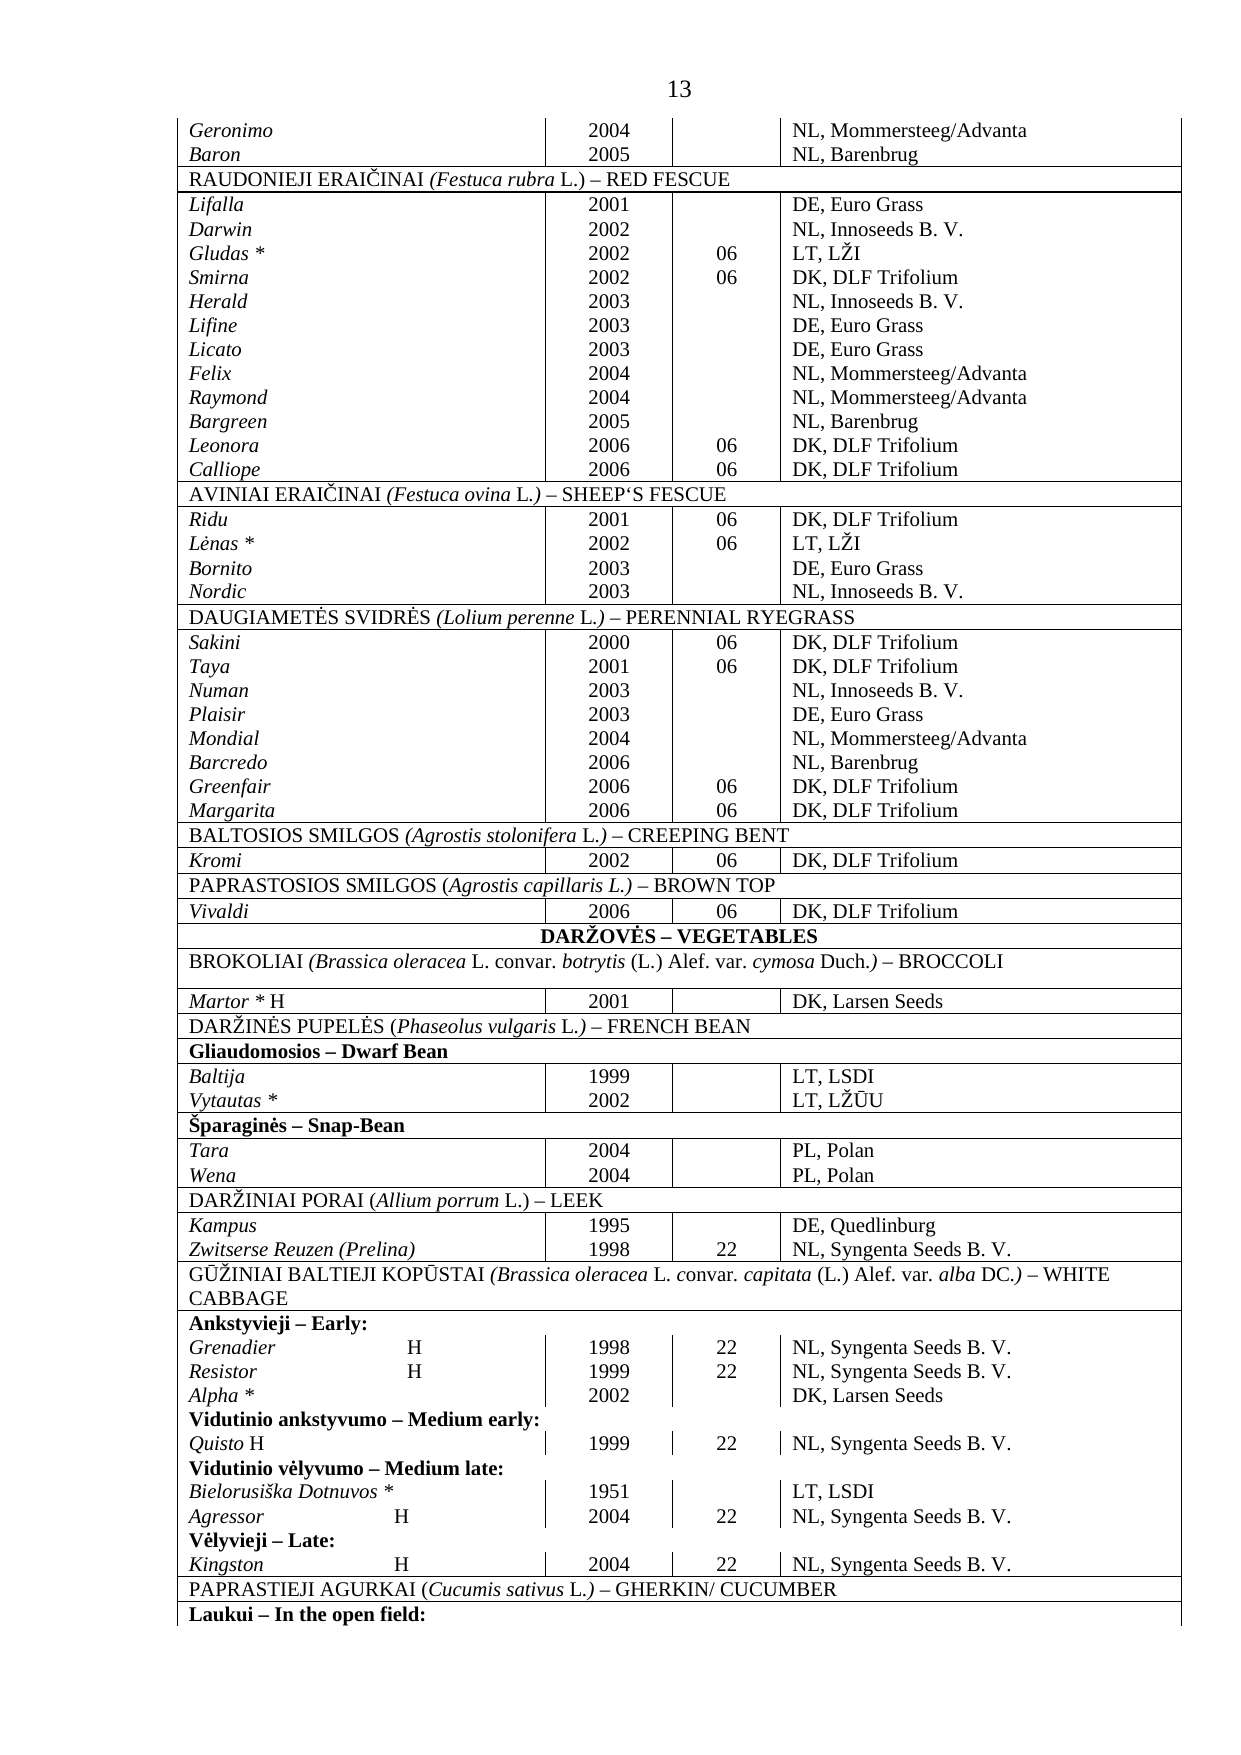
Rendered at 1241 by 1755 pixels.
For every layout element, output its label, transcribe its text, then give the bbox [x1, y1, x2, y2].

table_cell PAPRASTOSIOS SMILGOS (Agrostis capillaris L.) – BROWN TOP [178, 874, 1181, 897]
table_cell 2004 [546, 385, 672, 409]
table_cell 1951 [546, 1480, 672, 1503]
table_cell [673, 337, 780, 361]
table_cell Bornito [178, 555, 545, 579]
table_cell DK, DLF Trifolium [781, 848, 1181, 872]
table_cell Vivaldi [178, 899, 545, 923]
table_cell 2001 [546, 989, 672, 1013]
table_cell 22 [673, 1552, 780, 1576]
table_cell NL, Barenbrug [781, 409, 1181, 433]
table_cell LT, LŽI [781, 531, 1181, 555]
table_cell 06 [673, 899, 780, 923]
table_cell 06 [673, 265, 780, 289]
table_cell NL, Mommersteeg/Advanta [781, 361, 1181, 385]
table_cell AVINIAI ERAIČINAI (Festuca ovina L.) – SHEEP‘S FESCUE [178, 482, 1181, 506]
table_cell Quisto H [178, 1431, 545, 1455]
table_cell 22 [673, 1431, 780, 1455]
table_cell DK, DLF Trifolium [781, 774, 1181, 798]
table_cell LT, LSDI [781, 1480, 1181, 1503]
table_cell DK, DLF Trifolium [781, 654, 1181, 678]
table_cell DK, DLF Trifolium [781, 798, 1181, 822]
table_cell 06 [673, 774, 780, 798]
table_cell [673, 1213, 780, 1237]
table_cell Gliaudomosios – Dwarf Bean [178, 1039, 1181, 1063]
table_cell 2002 [546, 216, 672, 241]
table_cell Licato [178, 337, 545, 361]
table_cell 2004 [546, 726, 672, 750]
table_cell 06 [673, 798, 780, 822]
table_cell NL, Innoseeds B. V. [781, 580, 1181, 603]
table_cell 2006 [546, 457, 672, 481]
table_cell DAUGIAMETĖS SVIDRĖS (Lolium perenne L.) – PERENNIAL RYEGRASS [178, 605, 1181, 629]
table_cell Barcredo [178, 750, 545, 774]
table_cell 22 [673, 1359, 780, 1383]
table_cell Smirna [178, 265, 545, 289]
table_cell 06 [673, 654, 780, 678]
table_cell 2003 [546, 678, 672, 702]
table_cell Resistor [178, 1359, 396, 1383]
table_cell DE, Euro Grass [781, 193, 1181, 216]
table_cell 2006 [546, 774, 672, 798]
table_cell DE, Euro Grass [781, 337, 1181, 361]
table_cell 06 [673, 241, 780, 264]
table_cell 2002 [546, 265, 672, 289]
table_cell Vidutinio ankstyvumo – Medium early: [178, 1407, 1181, 1431]
table_cell 2001 [546, 507, 672, 531]
table_cell NL, Syngenta Seeds B. V. [781, 1237, 1181, 1261]
table_cell LT, LŽŪU [781, 1088, 1181, 1112]
table_cell LT, LSDI [781, 1064, 1181, 1088]
table_cell Bargreen [178, 409, 545, 433]
table_cell Greenfair [178, 774, 545, 798]
table_cell 2002 [546, 531, 672, 555]
table_cell LT, LŽI [781, 241, 1181, 264]
table_cell [673, 409, 780, 433]
table_cell [673, 580, 780, 603]
table_cell [673, 726, 780, 750]
table_cell DK, DLF Trifolium [781, 899, 1181, 923]
table_cell PAPRASTIEJI AGURKAI (Cucumis sativus L.) – GHERKIN/ CUCUMBER [178, 1577, 1181, 1601]
table_cell 2002 [546, 1088, 672, 1112]
table_cell NL, Innoseeds B. V. [781, 678, 1181, 702]
table_cell Laukui – In the open field: [178, 1602, 1181, 1626]
table_cell 2002 [546, 848, 672, 872]
table_cell [673, 555, 780, 579]
table_cell [673, 193, 780, 216]
table_cell 2003 [546, 580, 672, 603]
table_cell H [383, 1504, 545, 1528]
table_cell NL, Barenbrug [781, 142, 1181, 166]
table_cell H [383, 1552, 545, 1576]
table_cell DK, DLF Trifolium [781, 433, 1181, 457]
table_cell Wena [178, 1163, 545, 1187]
table_cell DK, DLF Trifolium [781, 265, 1181, 289]
table_cell NL, Mommersteeg/Advanta [781, 385, 1181, 409]
table_cell Lėnas * [178, 531, 545, 555]
table_cell NL, Syngenta Seeds B. V. [781, 1431, 1181, 1455]
table_cell NL, Barenbrug [781, 750, 1181, 774]
table_cell 22 [673, 1237, 780, 1261]
table_cell 1998 [546, 1237, 672, 1261]
table_cell 2002 [546, 1383, 672, 1407]
table_cell BALTOSIOS SMILGOS (Agrostis stolonifera L.) – CREEPING BENT [178, 823, 1181, 847]
table_cell [673, 1163, 780, 1187]
table_cell BROKOLIAI (Brassica oleracea L. convar. botrytis (L.) Alef. var. cymosa Duch.) – BROCCOLI [178, 949, 1181, 988]
table_cell [673, 216, 780, 241]
table_cell DE, Euro Grass [781, 702, 1181, 726]
table_cell [673, 361, 780, 385]
table_cell 1999 [546, 1359, 672, 1383]
table_cell Kampus [178, 1213, 545, 1237]
table_cell Vėlyvieji – Late: [178, 1528, 1181, 1552]
table_cell 2001 [546, 193, 672, 216]
table_cell 2002 [546, 241, 672, 264]
table_cell Baltija [178, 1064, 545, 1088]
table_cell DK, Larsen Seeds [781, 1383, 1181, 1407]
table_cell 06 [673, 848, 780, 872]
table_cell 1998 [546, 1335, 672, 1359]
table_cell Lifalla [178, 193, 545, 216]
table_cell 06 [673, 457, 780, 481]
table_cell 06 [673, 630, 780, 654]
table_cell 2001 [546, 654, 672, 678]
table_cell 1995 [546, 1213, 672, 1237]
table_cell Vidutinio vėlyvumo – Medium late: [178, 1455, 1181, 1479]
table_cell NL, Syngenta Seeds B. V. [781, 1552, 1181, 1576]
table_cell [673, 289, 780, 313]
table_cell Margarita [178, 798, 545, 822]
table_cell Alpha * [178, 1383, 545, 1407]
table_cell RAUDONIEJI ERAIČINAI (Festuca rubra L.) – RED FESCUE [178, 167, 1181, 191]
table_cell 2003 [546, 313, 672, 337]
table_cell DARŽOVĖS – VEGETABLES [178, 924, 1181, 948]
table_cell 22 [673, 1335, 780, 1359]
table_cell Zwitserse Reuzen (Prelina) [178, 1237, 545, 1261]
table_cell Raymond [178, 385, 545, 409]
table_cell 1999 [546, 1431, 672, 1455]
table_cell Tara [178, 1139, 545, 1162]
table_cell 2004 [546, 1504, 672, 1528]
table_cell [673, 1139, 780, 1162]
table_cell DARŽINIAI PORAI (Allium porrum L.) – LEEK [178, 1188, 1181, 1212]
table_cell Ankstyvieji – Early: [178, 1311, 1181, 1335]
table_cell Plaisir [178, 702, 545, 726]
table_cell 2003 [546, 337, 672, 361]
table_cell DE, Euro Grass [781, 313, 1181, 337]
table_cell PL, Polan [781, 1163, 1181, 1187]
table_cell 06 [673, 531, 780, 555]
table_cell DK, DLF Trifolium [781, 630, 1181, 654]
table_cell [673, 1480, 780, 1503]
table_cell 1999 [546, 1064, 672, 1088]
table_cell H [396, 1359, 545, 1383]
table_cell NL, Innoseeds B. V. [781, 216, 1181, 241]
table_cell Geronimo [178, 118, 545, 142]
table_cell [673, 1383, 780, 1407]
table_cell GŪŽINIAI BALTIEJI KOPŪSTAI (Brassica oleracea L. convar. capitata (L.) Alef. var. alba DC.) – WHITE CABBAGE [178, 1262, 1181, 1310]
table_cell Numan [178, 678, 545, 702]
table_cell Baron [178, 142, 545, 166]
table_cell 2003 [546, 702, 672, 726]
table_cell 2004 [546, 1552, 672, 1576]
table_cell 2003 [546, 289, 672, 313]
table_cell Calliope [178, 457, 545, 481]
table_cell Kromi [178, 848, 545, 872]
table_cell 2004 [546, 1139, 672, 1162]
table_cell [673, 142, 780, 166]
table_cell NL, Syngenta Seeds B. V. [781, 1504, 1181, 1528]
table_cell Taya [178, 654, 545, 678]
table_cell NL, Mommersteeg/Advanta [781, 118, 1181, 142]
table_cell DE, Quedlinburg [781, 1213, 1181, 1237]
table_cell DK, DLF Trifolium [781, 457, 1181, 481]
table_cell Darwin [178, 216, 545, 241]
table_cell Bielorusiška Dotnuvos * [178, 1480, 545, 1503]
table_cell Vytautas * [178, 1088, 545, 1112]
table_cell 06 [673, 507, 780, 531]
table_cell [673, 702, 780, 726]
table_cell 2003 [546, 555, 672, 579]
table_cell 2006 [546, 433, 672, 457]
table_cell NL, Syngenta Seeds B. V. [781, 1335, 1181, 1359]
table_cell 2004 [546, 1163, 672, 1187]
table_cell Nordic [178, 580, 545, 603]
table_cell [673, 1088, 780, 1112]
table_cell Martor * H [178, 989, 545, 1013]
table_cell Mondial [178, 726, 545, 750]
table_cell [673, 750, 780, 774]
table_cell Herald [178, 289, 545, 313]
table_cell Grenadier [178, 1335, 396, 1359]
table_cell Felix [178, 361, 545, 385]
table_cell 06 [673, 433, 780, 457]
table_cell Agressor [178, 1504, 383, 1528]
table_cell 2006 [546, 899, 672, 923]
table_cell DE, Euro Grass [781, 555, 1181, 579]
table_cell DK, DLF Trifolium [781, 507, 1181, 531]
table_cell Šparaginės – Snap-Bean [178, 1113, 1181, 1137]
table_cell 2006 [546, 750, 672, 774]
table_cell Lifine [178, 313, 545, 337]
table_cell 2005 [546, 409, 672, 433]
table_cell [673, 1064, 780, 1088]
table_cell Kingston [178, 1552, 383, 1576]
table_cell 2000 [546, 630, 672, 654]
table_cell NL, Mommersteeg/Advanta [781, 726, 1181, 750]
table_cell [673, 678, 780, 702]
table_cell PL, Polan [781, 1139, 1181, 1162]
table_cell Sakini [178, 630, 545, 654]
table_cell DARŽINĖS PUPELĖS (Phaseolus vulgaris L.) – FRENCH BEAN [178, 1014, 1181, 1038]
table_cell [673, 989, 780, 1013]
table_cell NL, Syngenta Seeds B. V. [781, 1359, 1181, 1383]
table_cell [673, 313, 780, 337]
table_cell DK, Larsen Seeds [781, 989, 1181, 1013]
table_cell 2005 [546, 142, 672, 166]
table_cell Leonora [178, 433, 545, 457]
table_cell 2006 [546, 798, 672, 822]
table_cell [673, 118, 780, 142]
table_cell 2004 [546, 361, 672, 385]
table_cell 22 [673, 1504, 780, 1528]
table_cell NL, Innoseeds B. V. [781, 289, 1181, 313]
table_cell Ridu [178, 507, 545, 531]
table_cell Gludas * [178, 241, 545, 264]
table_cell H [396, 1335, 545, 1359]
table_cell 2004 [546, 118, 672, 142]
table_cell [673, 385, 780, 409]
